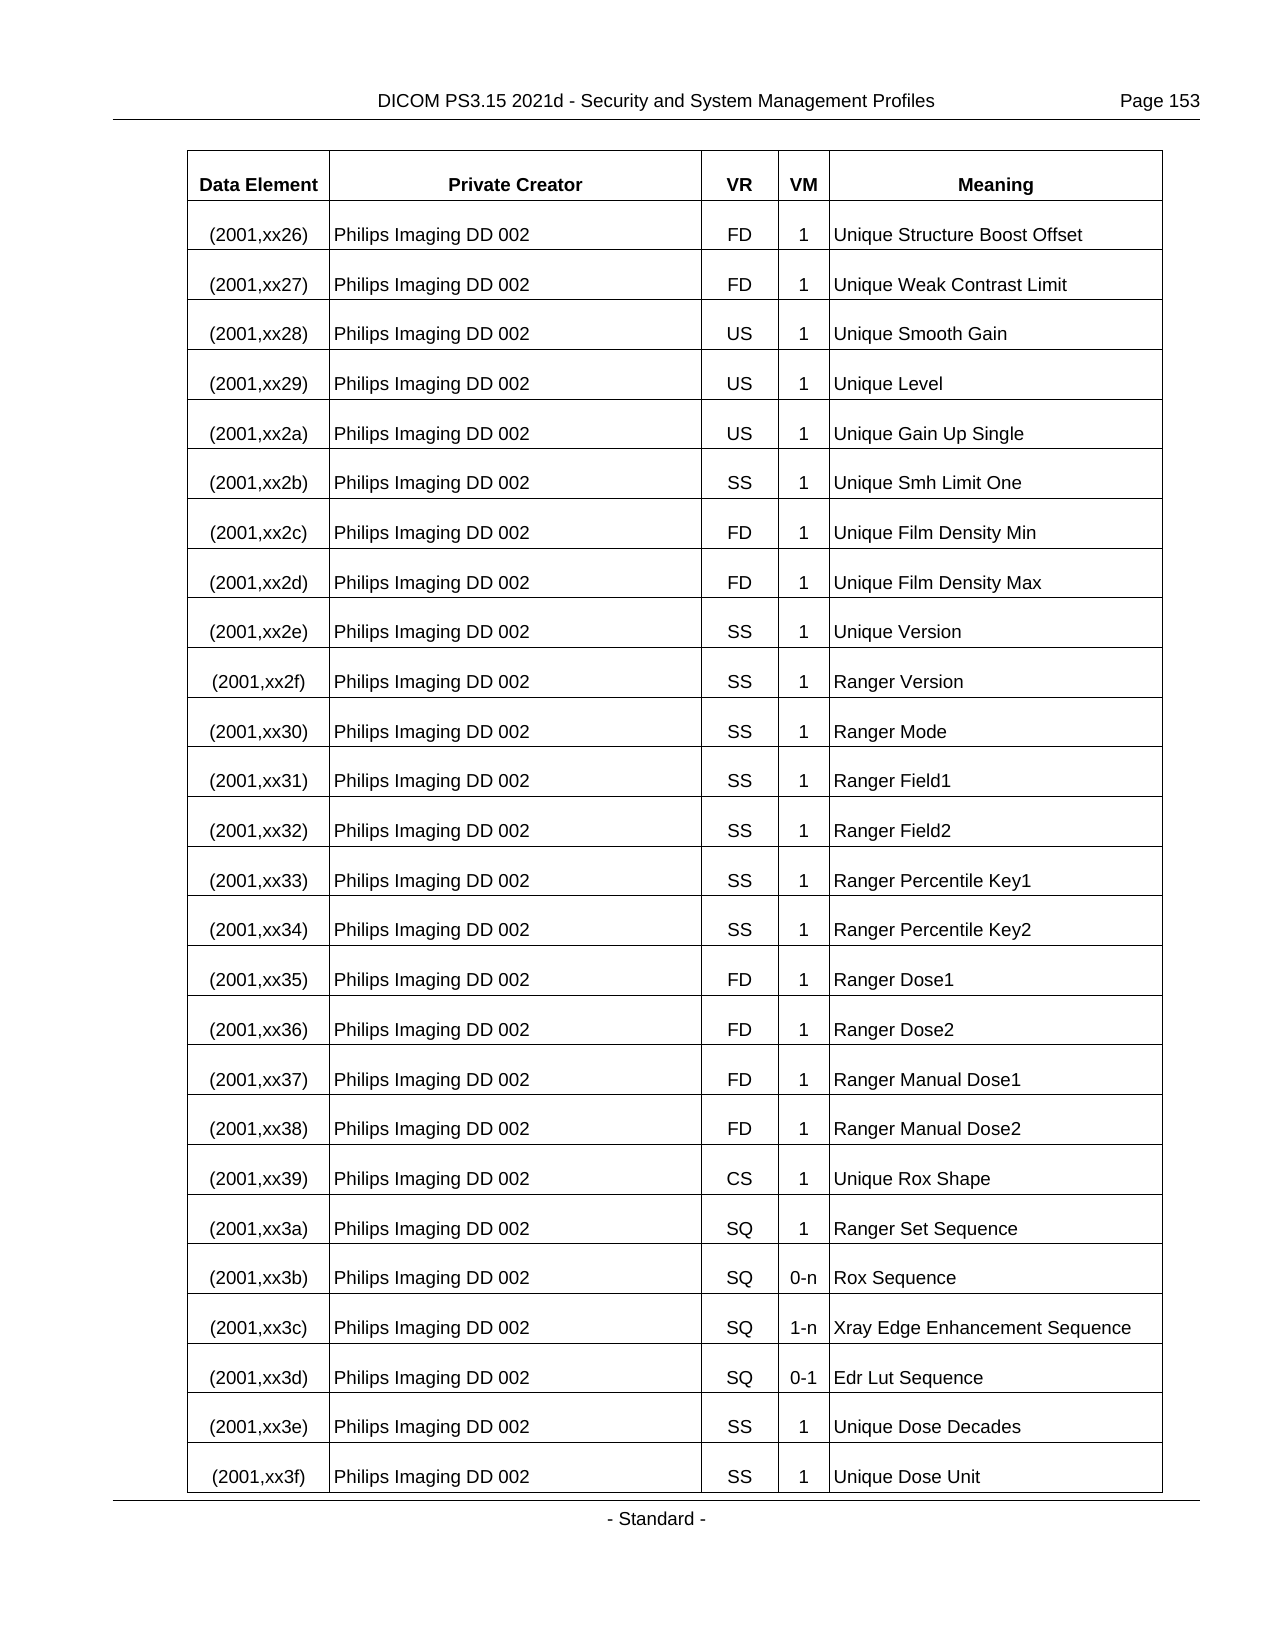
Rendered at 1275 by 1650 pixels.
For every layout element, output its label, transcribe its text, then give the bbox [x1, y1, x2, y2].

table_cell US [702, 400, 778, 448]
table_header Private Creator [330, 151, 701, 200]
table_cell 1 [779, 1393, 829, 1442]
table_cell FD [702, 499, 778, 547]
table_cell (2001,xx2d) [188, 549, 329, 597]
table_cell SS [702, 797, 778, 846]
table_cell FD [702, 201, 778, 249]
table_cell (2001,xx2a) [188, 400, 329, 448]
table_cell Unique Rox Shape [830, 1145, 1162, 1193]
table_cell Ranger Version [830, 648, 1162, 697]
table_cell 1 [779, 449, 829, 498]
table_header Data Element [188, 151, 329, 200]
table_cell Ranger Percentile Key1 [830, 847, 1162, 895]
table_cell Unique Structure Boost Offset [830, 201, 1162, 249]
table_cell FD [702, 1045, 778, 1094]
table_cell Xray Edge Enhancement Sequence [830, 1294, 1162, 1342]
table_cell SS [702, 747, 778, 796]
table_cell Philips Imaging DD 002 [330, 847, 701, 895]
table_cell (2001,xx39) [188, 1145, 329, 1193]
table_cell (2001,xx3f) [188, 1443, 329, 1492]
table_cell Unique Level [830, 350, 1162, 398]
table_header VR [702, 151, 778, 200]
table_cell Unique Version [830, 598, 1162, 647]
table_cell 1 [779, 648, 829, 697]
table_cell SQ [702, 1294, 778, 1342]
table_cell Philips Imaging DD 002 [330, 201, 701, 249]
table_cell 1 [779, 847, 829, 895]
table_cell Unique Smooth Gain [830, 300, 1162, 349]
table_cell (2001,xx2f) [188, 648, 329, 697]
table_cell SQ [702, 1344, 778, 1392]
table_cell Philips Imaging DD 002 [330, 747, 701, 796]
table_cell (2001,xx2e) [188, 598, 329, 647]
table_cell SS [702, 449, 778, 498]
table_cell (2001,xx32) [188, 797, 329, 846]
table_cell Ranger Field2 [830, 797, 1162, 846]
table_cell Philips Imaging DD 002 [330, 1443, 701, 1492]
table_cell SS [702, 698, 778, 746]
table_cell Unique Dose Unit [830, 1443, 1162, 1492]
table_cell Philips Imaging DD 002 [330, 1195, 701, 1243]
table_cell Philips Imaging DD 002 [330, 1145, 701, 1193]
table_cell (2001,xx38) [188, 1095, 329, 1144]
table_cell Philips Imaging DD 002 [330, 1095, 701, 1144]
table_cell Ranger Dose2 [830, 996, 1162, 1044]
table_cell Philips Imaging DD 002 [330, 648, 701, 697]
table_cell FD [702, 996, 778, 1044]
table_cell Unique Dose Decades [830, 1393, 1162, 1442]
table_cell (2001,xx3d) [188, 1344, 329, 1392]
table_cell SS [702, 1393, 778, 1442]
table_cell Ranger Field1 [830, 747, 1162, 796]
table_cell SS [702, 598, 778, 647]
table_cell Philips Imaging DD 002 [330, 250, 701, 299]
table_cell FD [702, 250, 778, 299]
table_cell 1 [779, 996, 829, 1044]
table_cell (2001,xx2b) [188, 449, 329, 498]
table_cell Rox Sequence [830, 1244, 1162, 1293]
table_cell CS [702, 1145, 778, 1193]
table_cell Philips Imaging DD 002 [330, 946, 701, 995]
table_cell 1 [779, 549, 829, 597]
table_cell Philips Imaging DD 002 [330, 1294, 701, 1342]
table_cell Philips Imaging DD 002 [330, 400, 701, 448]
table_cell (2001,xx31) [188, 747, 329, 796]
table_cell Ranger Dose1 [830, 946, 1162, 995]
table_cell (2001,xx29) [188, 350, 329, 398]
table_cell Philips Imaging DD 002 [330, 698, 701, 746]
table_cell Ranger Manual Dose1 [830, 1045, 1162, 1094]
table_cell (2001,xx35) [188, 946, 329, 995]
table_cell 1 [779, 946, 829, 995]
table_cell Edr Lut Sequence [830, 1344, 1162, 1392]
table_cell Philips Imaging DD 002 [330, 598, 701, 647]
table_cell FD [702, 549, 778, 597]
table_cell Philips Imaging DD 002 [330, 350, 701, 398]
table_cell Ranger Manual Dose2 [830, 1095, 1162, 1144]
table_cell Philips Imaging DD 002 [330, 1045, 701, 1094]
table_cell SS [702, 896, 778, 945]
table_cell 1 [779, 201, 829, 249]
table_cell FD [702, 1095, 778, 1144]
table_cell 1 [779, 1045, 829, 1094]
table_cell Unique Smh Limit One [830, 449, 1162, 498]
table_cell 1-n [779, 1294, 829, 1342]
table_cell (2001,xx3b) [188, 1244, 329, 1293]
table_cell SQ [702, 1195, 778, 1243]
table_cell US [702, 300, 778, 349]
table_cell 1 [779, 797, 829, 846]
table_cell Philips Imaging DD 002 [330, 300, 701, 349]
table_cell FD [702, 946, 778, 995]
table_cell SS [702, 847, 778, 895]
table_cell Philips Imaging DD 002 [330, 896, 701, 945]
table_cell Philips Imaging DD 002 [330, 1393, 701, 1442]
table_cell 1 [779, 1145, 829, 1193]
table_cell (2001,xx33) [188, 847, 329, 895]
table_cell Ranger Set Sequence [830, 1195, 1162, 1243]
table_cell 1 [779, 1195, 829, 1243]
table_cell Philips Imaging DD 002 [330, 499, 701, 547]
table_cell Philips Imaging DD 002 [330, 996, 701, 1044]
table_cell 0-n [779, 1244, 829, 1293]
table_cell Philips Imaging DD 002 [330, 449, 701, 498]
table_cell 1 [779, 400, 829, 448]
table_cell Philips Imaging DD 002 [330, 797, 701, 846]
table_cell Unique Film Density Max [830, 549, 1162, 597]
table_cell 1 [779, 250, 829, 299]
table_cell Unique Gain Up Single [830, 400, 1162, 448]
table_cell 1 [779, 598, 829, 647]
table_cell (2001,xx3c) [188, 1294, 329, 1342]
table_cell (2001,xx28) [188, 300, 329, 349]
table_header Meaning [830, 151, 1162, 200]
table_cell US [702, 350, 778, 398]
table_cell 1 [779, 499, 829, 547]
table_cell 1 [779, 1095, 829, 1144]
table_cell (2001,xx34) [188, 896, 329, 945]
table_cell 1 [779, 747, 829, 796]
table_cell 1 [779, 300, 829, 349]
table_cell 1 [779, 350, 829, 398]
table_cell 1 [779, 698, 829, 746]
table_cell Philips Imaging DD 002 [330, 1244, 701, 1293]
table_header VM [779, 151, 829, 200]
table_cell SS [702, 648, 778, 697]
table_cell Philips Imaging DD 002 [330, 549, 701, 597]
table_cell Ranger Percentile Key2 [830, 896, 1162, 945]
table_cell Ranger Mode [830, 698, 1162, 746]
table_cell (2001,xx27) [188, 250, 329, 299]
table_cell Unique Film Density Min [830, 499, 1162, 547]
table_cell (2001,xx26) [188, 201, 329, 249]
table_cell (2001,xx2c) [188, 499, 329, 547]
table_cell (2001,xx3a) [188, 1195, 329, 1243]
table_cell Unique Weak Contrast Limit [830, 250, 1162, 299]
table_cell 1 [779, 1443, 829, 1492]
table_cell SQ [702, 1244, 778, 1293]
table_cell (2001,xx3e) [188, 1393, 329, 1442]
table_cell (2001,xx30) [188, 698, 329, 746]
table_cell 0-1 [779, 1344, 829, 1392]
table_cell (2001,xx36) [188, 996, 329, 1044]
table_cell Philips Imaging DD 002 [330, 1344, 701, 1392]
table_cell 1 [779, 896, 829, 945]
table_cell SS [702, 1443, 778, 1492]
table_cell (2001,xx37) [188, 1045, 329, 1094]
